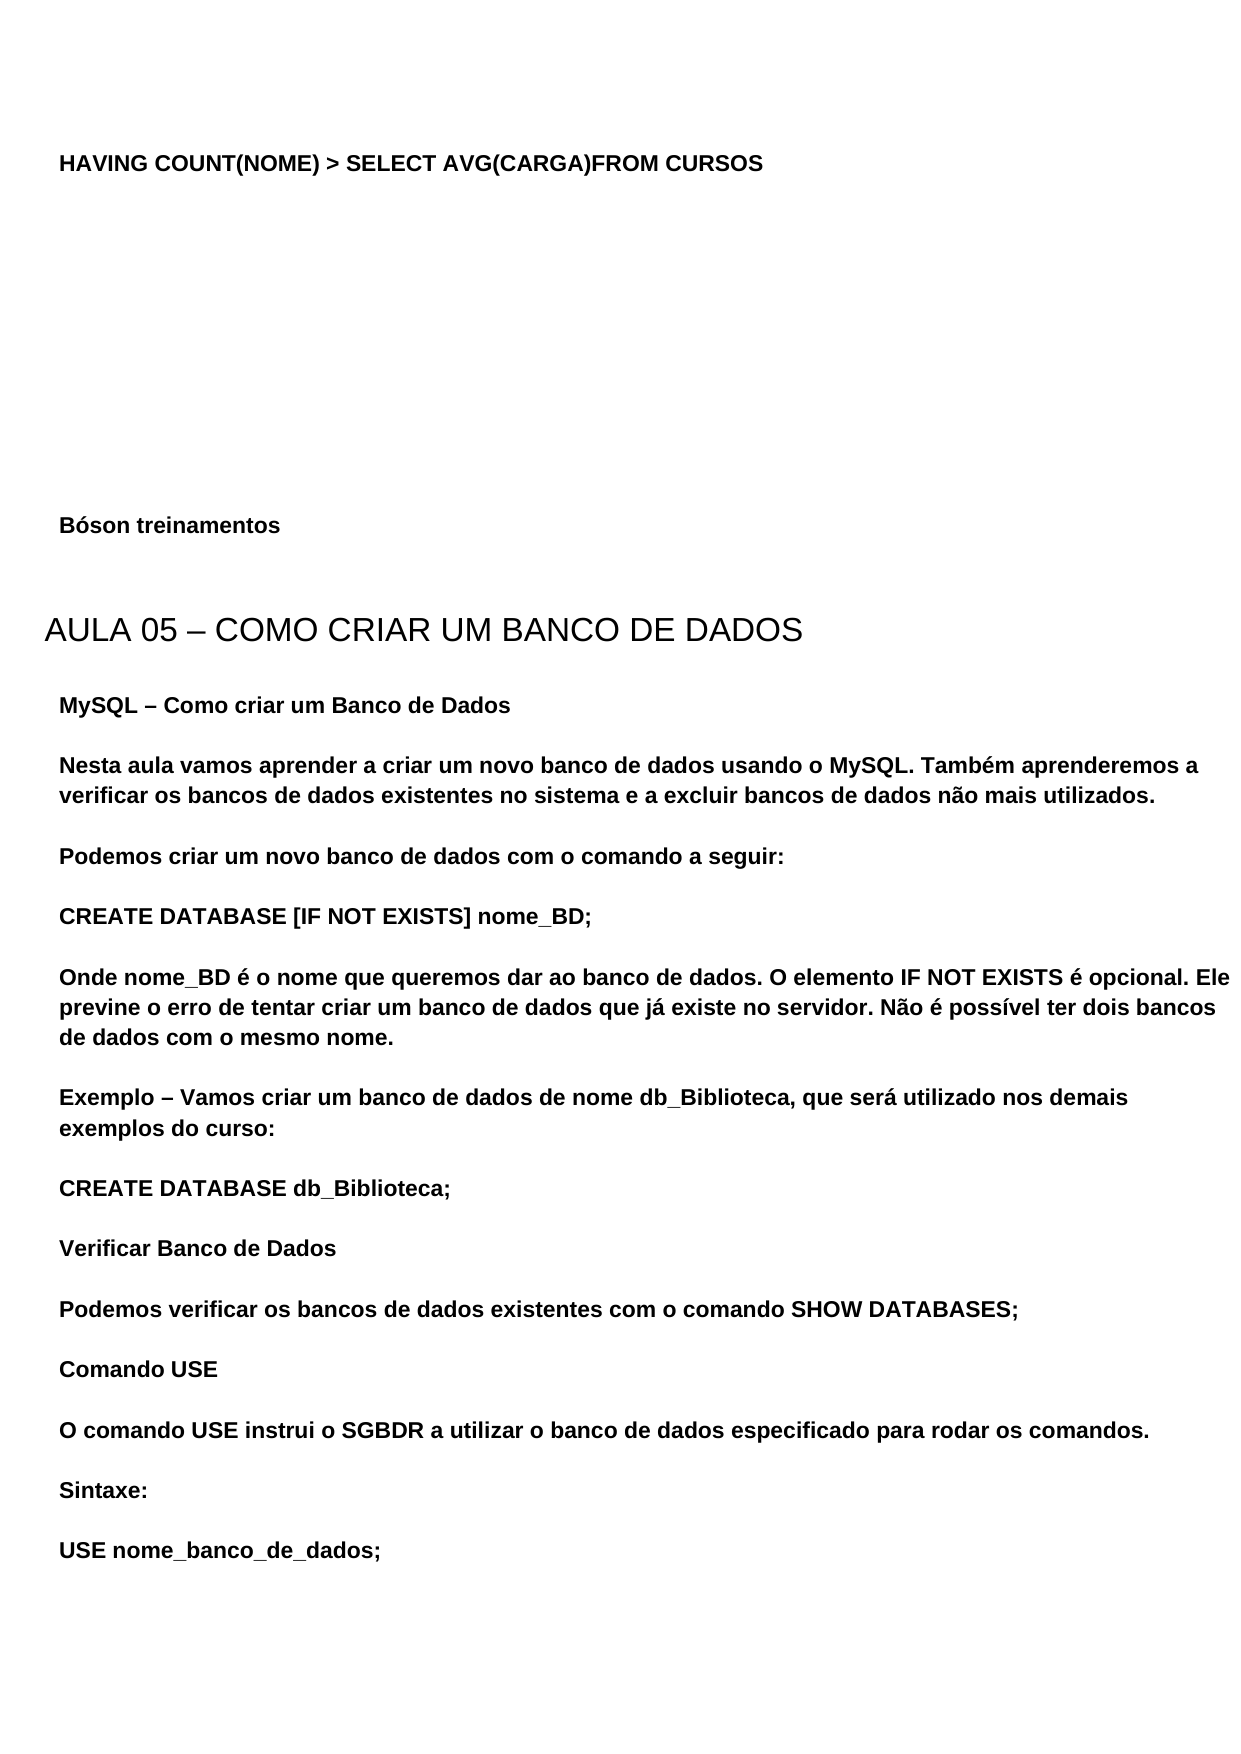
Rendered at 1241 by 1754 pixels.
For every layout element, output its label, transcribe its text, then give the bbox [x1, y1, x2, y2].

text CREATE DATABASE [IF NOT EXISTS] nome_BD; [59, 903, 1232, 929]
text O comando USE instrui o SGBDR a utilizar o banco de dados especificado para rodar os comandos. [59, 1417, 1232, 1443]
text Podemos verificar os bancos de dados existentes com o comando SHOW DATABASES; [59, 1296, 1232, 1322]
text CREATE DATABASE db_Biblioteca; [59, 1175, 1232, 1201]
text USE nome_banco_de_dados; [59, 1537, 1232, 1564]
subtitle AULA 05 – COMO CRIAR UM BANCO DE DADOS [44, 610, 1168, 649]
text Sintaxe: [59, 1477, 1232, 1503]
text Verificar Banco de Dados [59, 1235, 1232, 1262]
text HAVING COUNT(NOME) > SELECT AVG(CARGA)FROM CURSOS [59, 150, 1232, 176]
text Comando USE [59, 1356, 1232, 1382]
text Podemos criar um novo banco de dados com o comando a seguir: [59, 843, 1232, 869]
text Onde nome_BD é o nome que queremos dar ao banco de dados. O elemento IF NOT EXISTS é opcional. Ele previne o erro de tentar criar um banco de dados que já existe no servidor. Não é possível ter dois bancos de dados com o mesmo nome. [59, 963, 1232, 1050]
text Nesta aula vamos aprender a criar um novo banco de dados usando o MySQL. Também aprenderemos a verificar os bancos de dados existentes no sistema e a excluir bancos de dados não mais utilizados. [59, 752, 1232, 808]
text MySQL – Como criar um Banco de Dados [59, 692, 1232, 718]
text Bóson treinamentos [59, 512, 1232, 539]
text Exemplo – Vamos criar um banco de dados de nome db_Biblioteca, que será utilizado nos demais exemplos do curso: [59, 1084, 1232, 1141]
